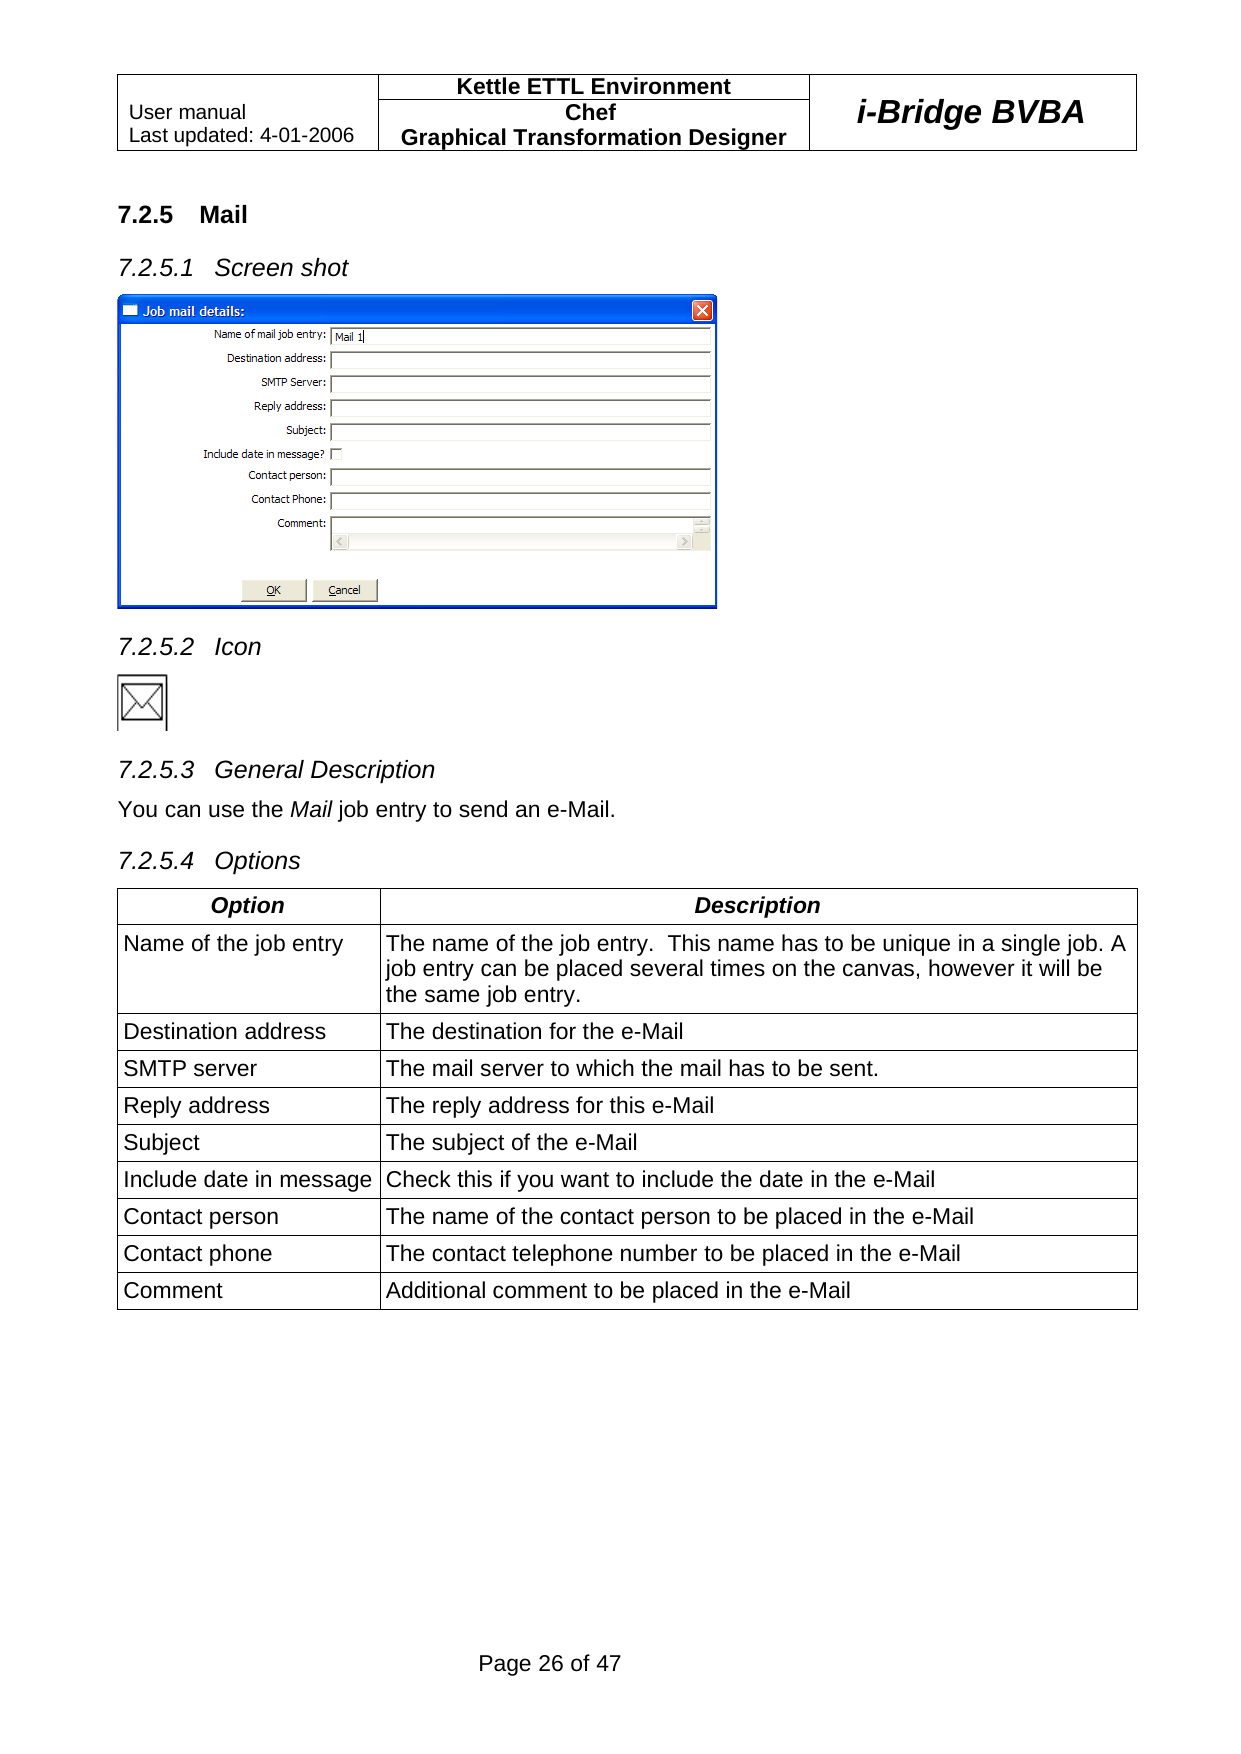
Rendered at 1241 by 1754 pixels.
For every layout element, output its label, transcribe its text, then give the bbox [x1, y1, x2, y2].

table_cell The name of the job entry. This name has to be unique in a single job. A job entry can be placed several times on the canvas, however it will be the same job entry. [381, 925, 1137, 1013]
table_cell SMTP server [118, 1051, 380, 1087]
table_cell Comment [118, 1273, 380, 1309]
table_cell Destination address [118, 1014, 380, 1050]
subtitle Icon [117, 633, 1137, 661]
table_header Option [118, 889, 380, 924]
text You can use the Mail job entry to send an e-Mail. [117, 796, 1137, 822]
subtitle Options [117, 847, 1137, 875]
table_cell The destination for the e-Mail [381, 1014, 1137, 1050]
table_cell Reply address [118, 1088, 380, 1124]
table_cell The mail server to which the mail has to be sent. [381, 1051, 1137, 1087]
subtitle Mail [117, 201, 1137, 229]
table_cell Name of the job entry [118, 925, 380, 1013]
subtitle Screen shot [117, 254, 1137, 282]
table_header Description [381, 889, 1137, 924]
table_cell The reply address for this e-Mail [381, 1088, 1137, 1124]
table_cell Subject [118, 1125, 380, 1161]
table_cell Contact person [118, 1199, 380, 1235]
subtitle General Description [117, 756, 1137, 784]
table_cell Additional comment to be placed in the e-Mail [381, 1273, 1137, 1309]
table_cell Contact phone [118, 1236, 380, 1272]
table_cell The subject of the e-Mail [381, 1125, 1137, 1161]
table_cell Check this if you want to include the date in the e-Mail [381, 1162, 1137, 1198]
picture [117, 294, 718, 609]
table_cell The name of the contact person to be placed in the e-Mail [381, 1199, 1137, 1235]
table_cell The contact telephone number to be placed in the e-Mail [381, 1236, 1137, 1272]
table_cell Include date in message [118, 1162, 380, 1198]
